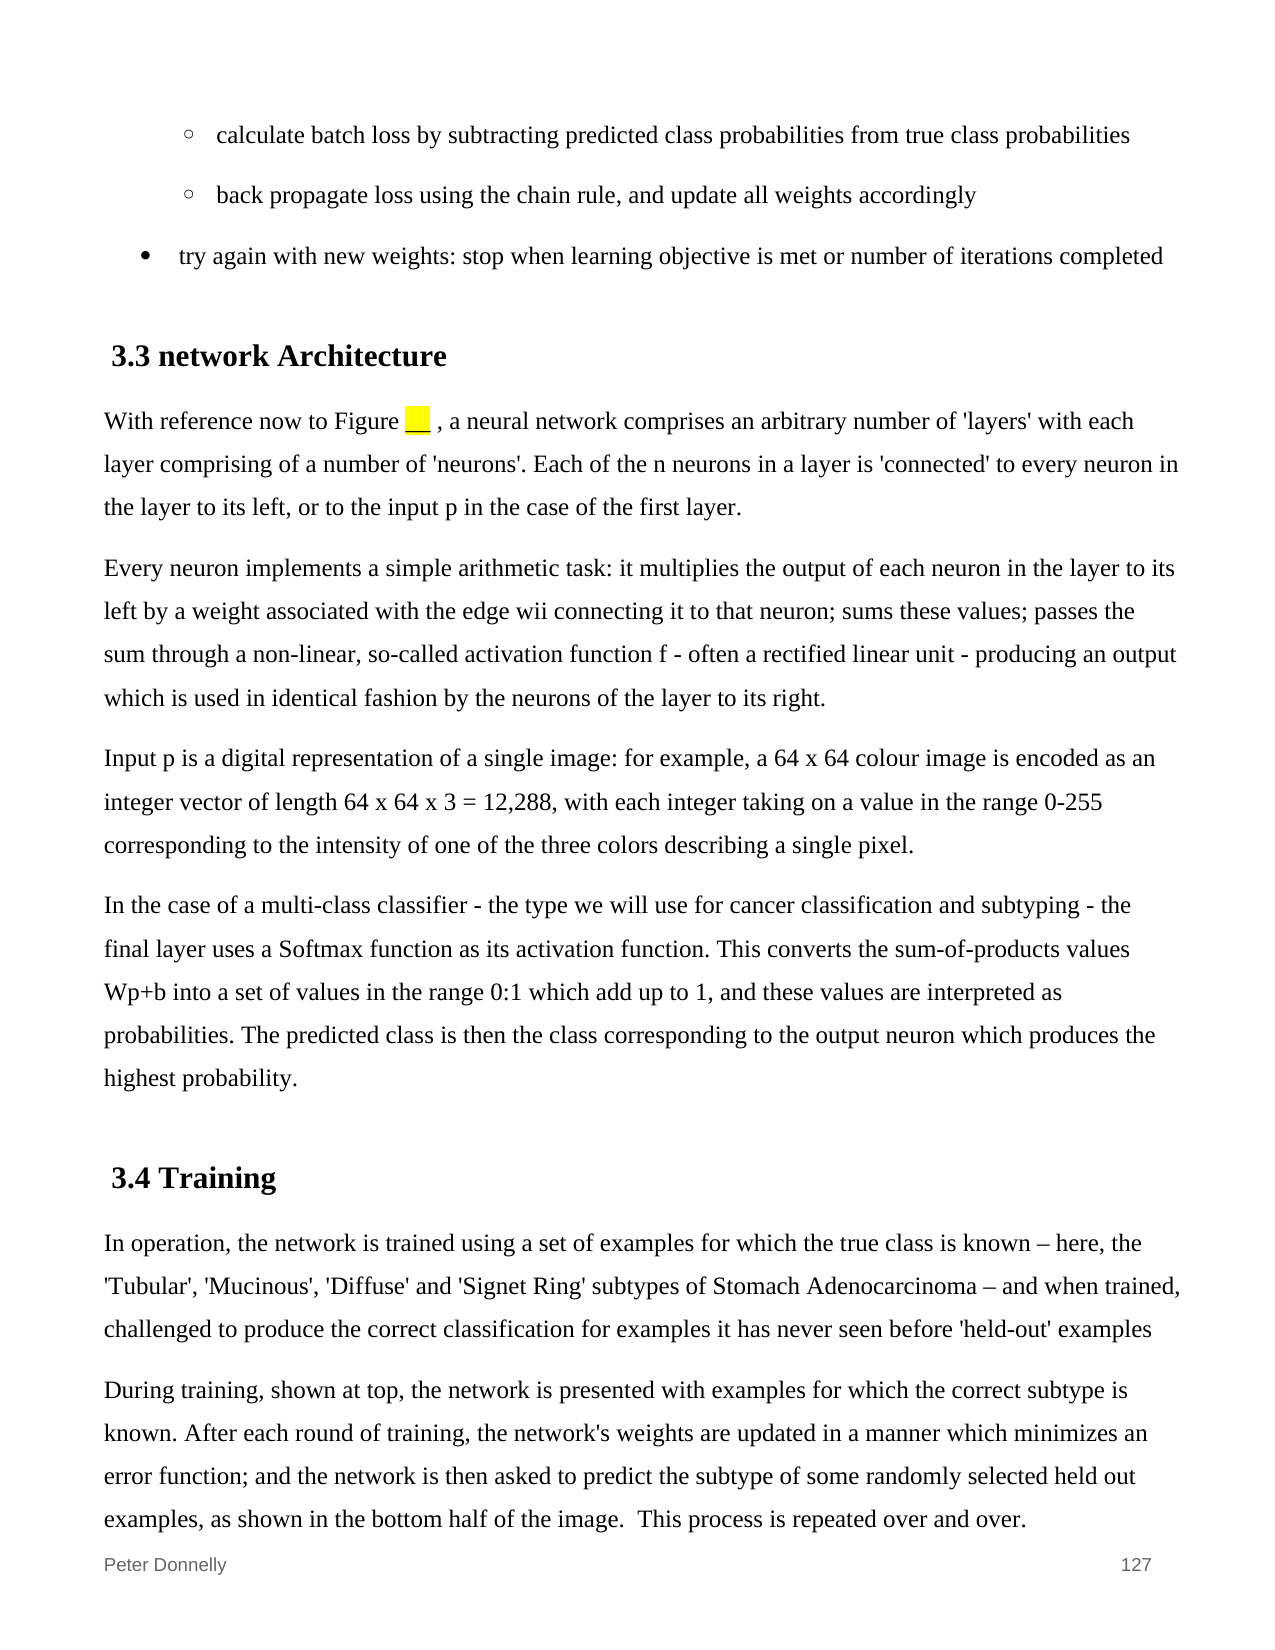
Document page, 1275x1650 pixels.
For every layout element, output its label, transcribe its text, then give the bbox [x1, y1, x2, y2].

text With reference now to Figure __ , a neural network comprises an arbitrary number of 'layers' with each layer comprising of a number of 'neurons'. Each of the n neurons in a layer is 'connected' to every neuron in the layer to its left, or to the input p in the case of the first layer. [103, 406, 1181, 521]
text Input p is a digital representation of a single image: for example, a 64 x 64 colour image is encoded as an integer vector of length 64 x 64 x 3 = 12,288, with each integer taking on a value in the range 0-255 corresponding to the intensity of one of the three colors describing a single pixel. [103, 743, 1181, 858]
list calculate batch loss by subtracting predicted class probabilities from true class probabilities [178, 120, 1181, 148]
text During training, shown at top, the network is presented with examples for which the correct subtype is known. After each round of training, the network's weights are updated in a manner which minimizes an error function; and the network is then asked to predict the subtype of some randomly selected held out examples, as shown in the bottom half of the image. This process is repeated over and over. [103, 1375, 1181, 1533]
text In operation, the network is trained using a set of examples for which the true class is known – here, the 'Tubular', 'Mucinous', 'Diffuse' and 'Signet Ring' subtypes of Stomach Adenocarcinoma – and when trained, challenged to produce the correct classification for examples it has never seen before 'held-out' examples [103, 1228, 1181, 1343]
subtitle network Architecture [103, 338, 1181, 374]
list try again with new weights: stop when learning objective is met or number of iterations completed [141, 241, 1181, 270]
list back propagate loss using the chain rule, and update all weights accordingly [178, 181, 1181, 209]
text Every neuron implements a simple arithmetic task: it multiplies the output of each neuron in the layer to its left by a weight associated with the edge wii connecting it to that neuron; sums these values; passes the sum through a non-linear, so-called activation function f - often a rectified linear unit - producing an output which is used in identical fashion by the neurons of the layer to its right. [103, 553, 1181, 711]
subtitle Training [103, 1159, 1181, 1195]
text In the case of a multi-class classifier - the type we will use for cancer classification and subtyping - the final layer uses a Softmax function as its activation function. This converts the sum-of-products values Wp+b into a set of values in the range 0:1 which add up to 1, and these values are interpreted as probabilities. The predicted class is then the class corresponding to the output neuron which produces the highest probability. [103, 891, 1181, 1092]
